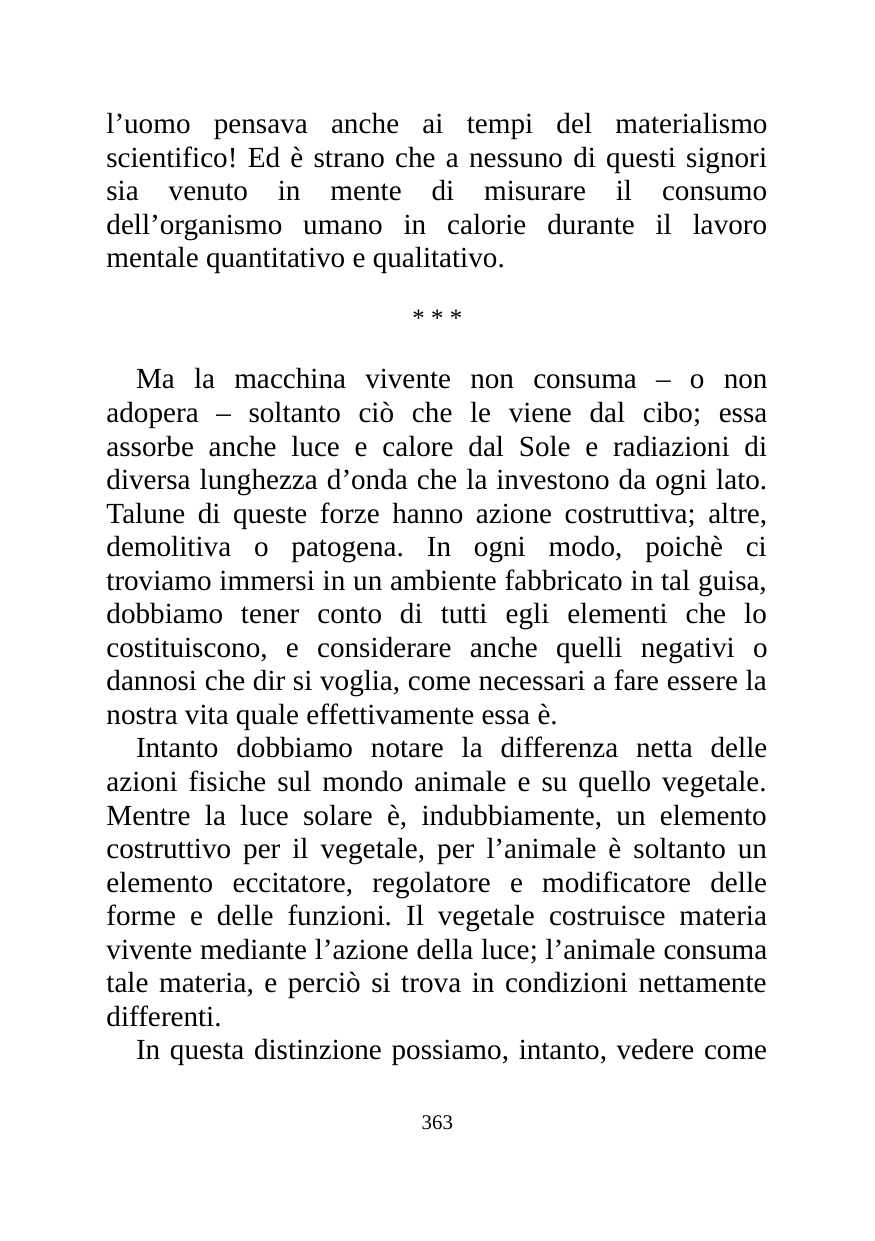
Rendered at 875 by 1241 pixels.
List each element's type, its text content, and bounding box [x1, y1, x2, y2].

text In questa distinzione possiamo, intanto, vedere come [106, 1032, 768, 1066]
text Ma la macchina vivente non consuma – o non adopera – soltanto ciò che le viene dal cibo; essa assorbe anche luce e calore dal Sole e radiazioni di diversa lunghezza d’onda che la investono da ogni lato. Talune di queste forze hanno azione costruttiva; altre, demolitiva o patogena. In ogni modo, poichè ci troviamo immersi in un ambiente fabbricato in tal guisa, dobbiamo tener conto di tutti egli elementi che lo costituiscono, e considerare anche quelli negativi o dannosi che dir si voglia, come necessari a fare essere la nostra vita quale effettivamente essa è. [106, 362, 768, 731]
text l’uomo pensava anche ai tempi del materialismo scientifico! Ed è strano che a nessuno di questi signori sia venuto in mente di misurare il consumo dell’organismo umano in calorie durante il lavoro mentale quantitativo e qualitativo. [106, 106, 768, 274]
text * * * [106, 303, 768, 332]
text Intanto dobbiamo notare la differenza netta delle azioni fisiche sul mondo animale e su quello vegetale. Mentre la luce solare è, indubbiamente, un elemento costruttivo per il vegetale, per l’animale è soltanto un elemento eccitatore, regolatore e modificatore delle forme e delle funzioni. Il vegetale costruisce materia vivente mediante l’azione della luce; l’animale consuma tale materia, e perciò si trova in condizioni nettamente differenti. [106, 731, 768, 1032]
